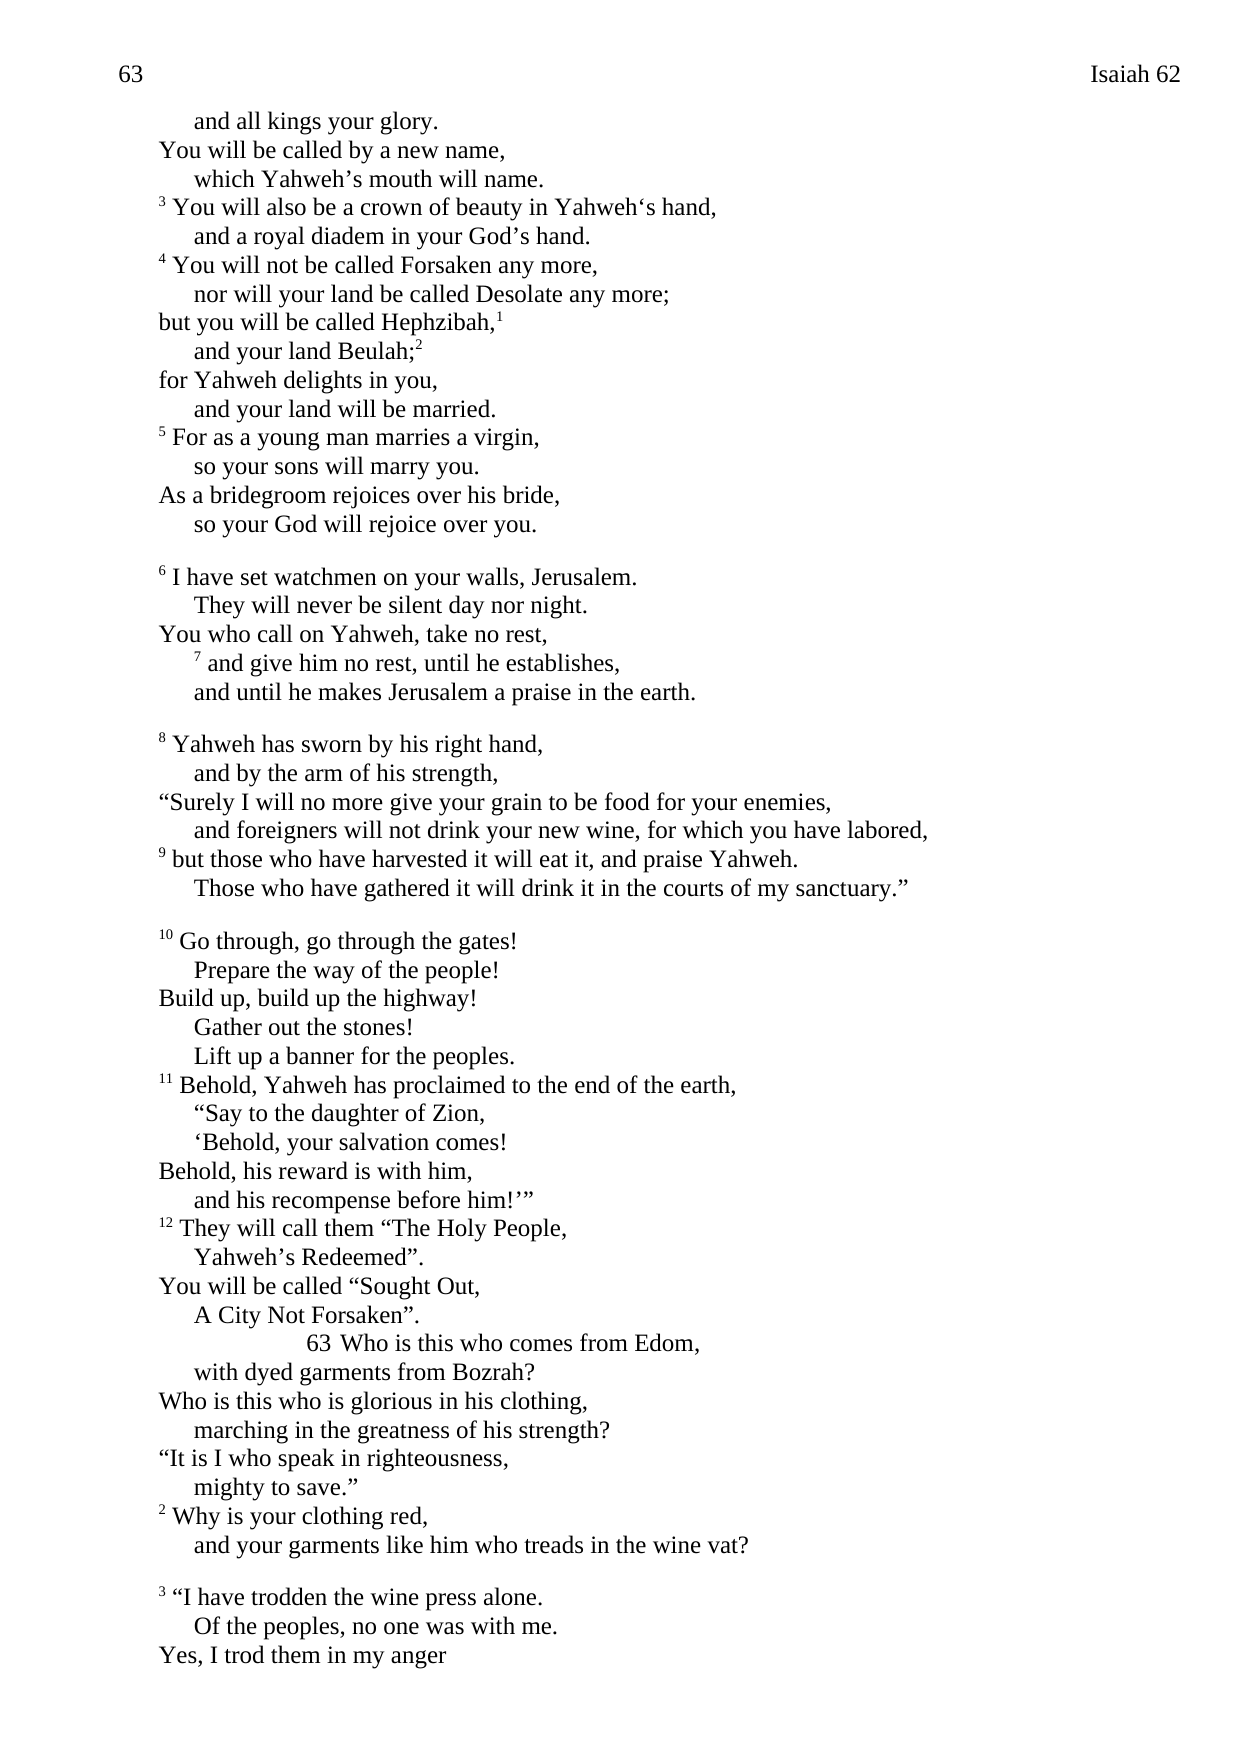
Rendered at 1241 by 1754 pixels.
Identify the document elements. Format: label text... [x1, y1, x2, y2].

text for Yahweh delights in you, [158, 365, 1181, 394]
text and foreigners will not drink your new wine, for which you have labored, [194, 816, 1181, 844]
text but you will be called Hephzibah,1 [158, 307, 1181, 336]
text 9 but those who have harvested it will eat it, and praise Yahweh. [158, 844, 1181, 873]
text 3 You will also be a crown of beauty in Yahweh‘s hand, [158, 192, 1181, 221]
text Yahweh’s Redeemed”. [194, 1242, 1181, 1271]
text and your garments like him who treads in the wine vat? [194, 1530, 1181, 1558]
text 12 They will call them “The Holy People, [158, 1213, 1181, 1242]
text 8 Yahweh has sworn by his right hand, [158, 729, 1181, 758]
text 2 Why is your clothing red, [158, 1501, 1181, 1530]
text You who call on Yahweh, take no rest, [158, 619, 1181, 648]
text “It is I who speak in righteousness, [158, 1443, 1181, 1472]
text and a royal diadem in your God’s hand. [194, 221, 1181, 250]
text Behold, his reward is with him, [158, 1156, 1181, 1185]
text 11 Behold, Yahweh has proclaimed to the end of the earth, [158, 1070, 1181, 1098]
text mighty to save.” [194, 1472, 1181, 1501]
text They will never be silent day nor night. [194, 590, 1181, 619]
text nor will your land be called Desolate any more; [194, 279, 1181, 307]
text “Surely I will no more give your grain to be food for your enemies, [158, 787, 1181, 816]
text and your land will be married. [194, 394, 1181, 422]
text which Yahweh’s mouth will name. [194, 164, 1181, 192]
text and his recompense before him!’” [194, 1185, 1181, 1213]
text Who is this who is glorious in his clothing, [158, 1386, 1181, 1415]
text and until he makes Jerusalem a praise in the earth. [194, 677, 1181, 705]
text and your land Beulah;2 [194, 336, 1181, 365]
text A City Not Forsaken”. [194, 1300, 1181, 1328]
text 63Who is this who comes from Edom, [306, 1328, 1181, 1357]
text 4 You will not be called Forsaken any more, [158, 250, 1181, 279]
text Prepare the way of the people! [194, 955, 1181, 983]
text 7 and give him no rest, until he establishes, [194, 648, 1181, 677]
text Yes, I trod them in my anger [158, 1640, 1181, 1669]
text with dyed garments from Bozrah? [194, 1357, 1181, 1386]
text Gather out the stones! [194, 1012, 1181, 1041]
text Of the peoples, no one was with me. [194, 1611, 1181, 1640]
text so your sons will marry you. [194, 451, 1181, 480]
text and by the arm of his strength, [194, 758, 1181, 787]
text ‘Behold, your salvation comes! [194, 1127, 1181, 1156]
text 3 “I have trodden the wine press alone. [158, 1582, 1181, 1611]
text You will be called “Sought Out, [158, 1271, 1181, 1300]
text You will be called by a new name, [158, 135, 1181, 164]
text Lift up a banner for the peoples. [194, 1041, 1181, 1070]
text 10 Go through, go through the gates! [158, 926, 1181, 955]
text Build up, build up the highway! [158, 983, 1181, 1012]
text and all kings your glory. [194, 106, 1181, 135]
text Those who have gathered it will drink it in the courts of my sanctuary.” [194, 873, 1181, 902]
text marching in the greatness of his strength? [194, 1415, 1181, 1443]
text 5 For as a young man marries a virgin, [158, 422, 1181, 451]
text so your God will rejoice over you. [194, 509, 1181, 537]
text “Say to the daughter of Zion, [194, 1098, 1181, 1127]
text As a bridegroom rejoices over his bride, [158, 480, 1181, 509]
text 6 I have set watchmen on your walls, Jerusalem. [158, 562, 1181, 590]
